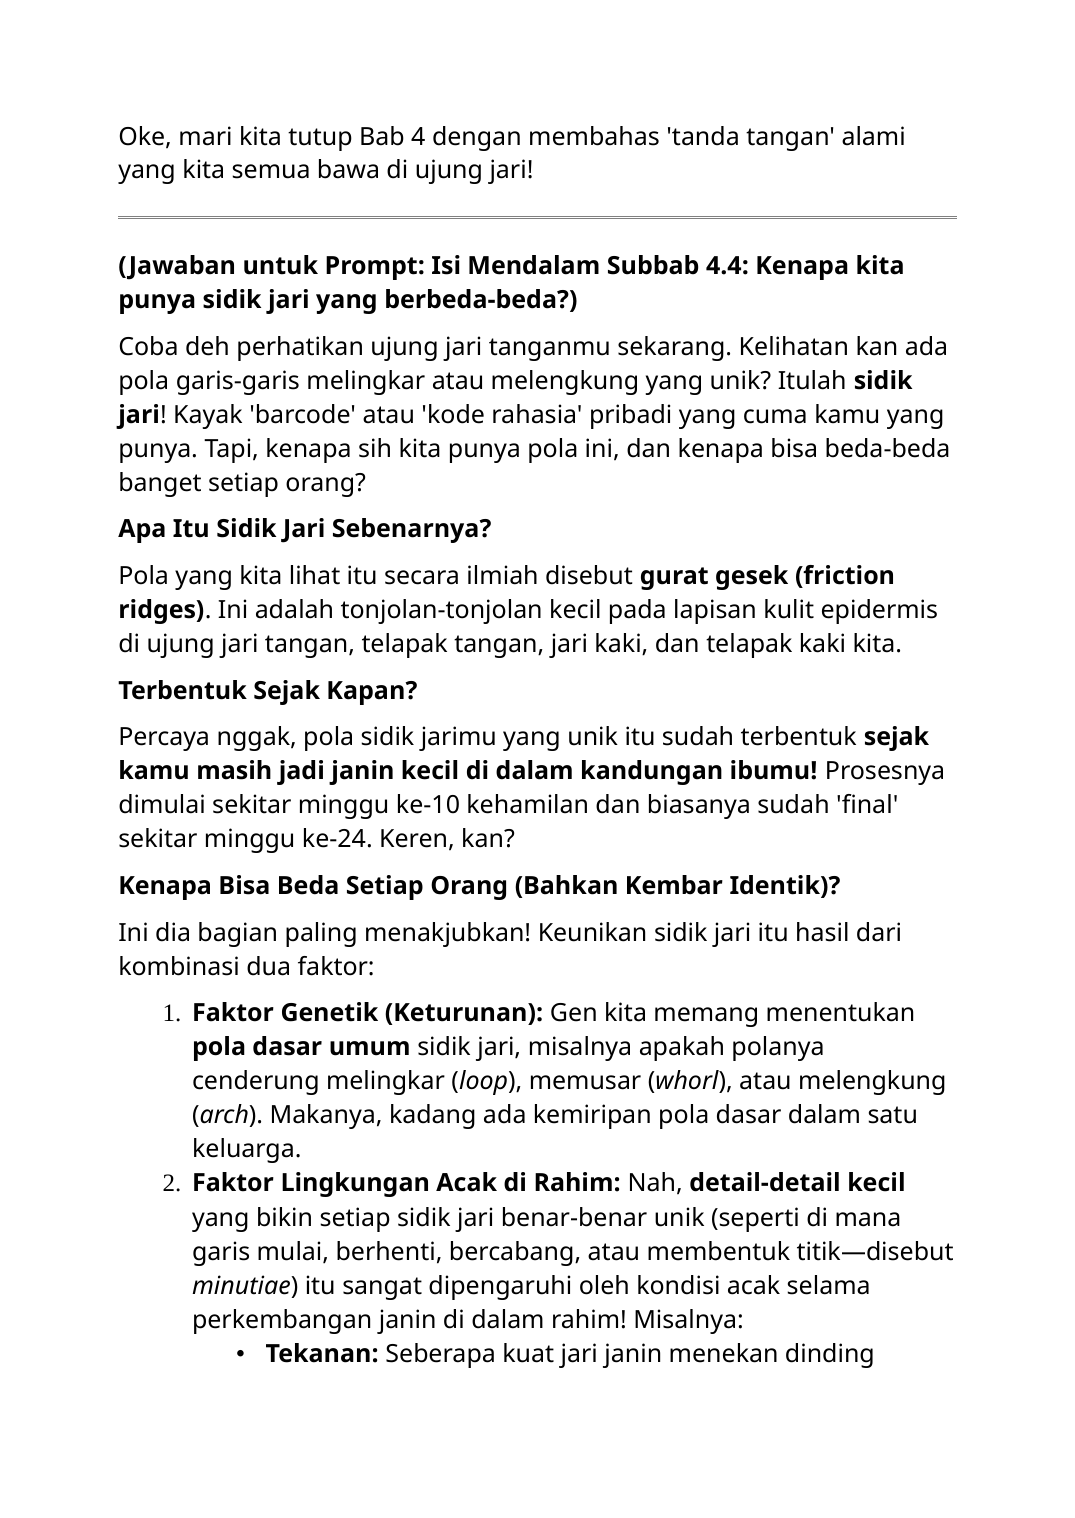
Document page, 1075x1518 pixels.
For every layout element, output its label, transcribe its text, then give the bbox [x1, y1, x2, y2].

text Kenapa Bisa Beda Setiap Orang (Bahkan Kembar Identik)? [118, 868, 957, 902]
list Faktor Genetik (Keturunan): Gen kita memang menentukan pola dasar umum sidik jari, misalnya apakah polanya cenderung melingkar (loop), memusar (whorl), atau melengkung (arch). Makanya, kadang ada kemiripan pola dasar dalam satu keluarga. [162, 995, 957, 1165]
list Faktor Lingkungan Acak di Rahim: Nah, detail-detail kecil yang bikin setiap sidik jari benar-benar unik (seperti di mana garis mulai, berhenti, bercabang, atau membentuk titik—disebut minutiae) itu sangat dipengaruhi oleh kondisi acak selama perkembangan janin di dalam rahim! Misalnya: [162, 1165, 957, 1335]
list Tekanan: Seberapa kuat jari janin menekan dinding [236, 1335, 957, 1369]
text Percaya nggak, pola sidik jarimu yang unik itu sudah terbentuk sejak kamu masih jadi janin kecil di dalam kandungan ibumu! Prosesnya dimulai sekitar minggu ke-10 kehamilan dan biasanya sudah 'final' sekitar minggu ke-24. Keren, kan? [118, 719, 957, 855]
text Terbentuk Sejak Kapan? [118, 672, 957, 706]
text Coba deh perhatikan ujung jari tanganmu sekarang. Kelihatan kan ada pola garis-garis melingkar atau melengkung yang unik? Itulah sidik jari! Kayak 'barcode' atau 'kode rahasia' pribadi yang cuma kamu yang punya. Tapi, kenapa sih kita punya pola ini, dan kenapa bisa beda-beda banget setiap orang? [118, 328, 957, 498]
text Pola yang kita lihat itu secara ilmiah disebut gurat gesek (friction ridges). Ini adalah tonjolan-tonjolan kecil pada lapisan kulit epidermis di ujung jari tangan, telapak tangan, jari kaki, dan telapak kaki kita. [118, 558, 957, 660]
text (Jawaban untuk Prompt: Isi Mendalam Subbab 4.4: Kenapa kita punya sidik jari yang berbeda-beda?) [118, 248, 957, 316]
text Apa Itu Sidik Jari Sebenarnya? [118, 511, 957, 545]
text Oke, mari kita tutup Bab 4 dengan membahas 'tanda tangan' alami yang kita semua bawa di ujung jari! [118, 118, 957, 186]
text Ini dia bagian paling menakjubkan! Keunikan sidik jari itu hasil dari kombinasi dua faktor: [118, 914, 957, 982]
